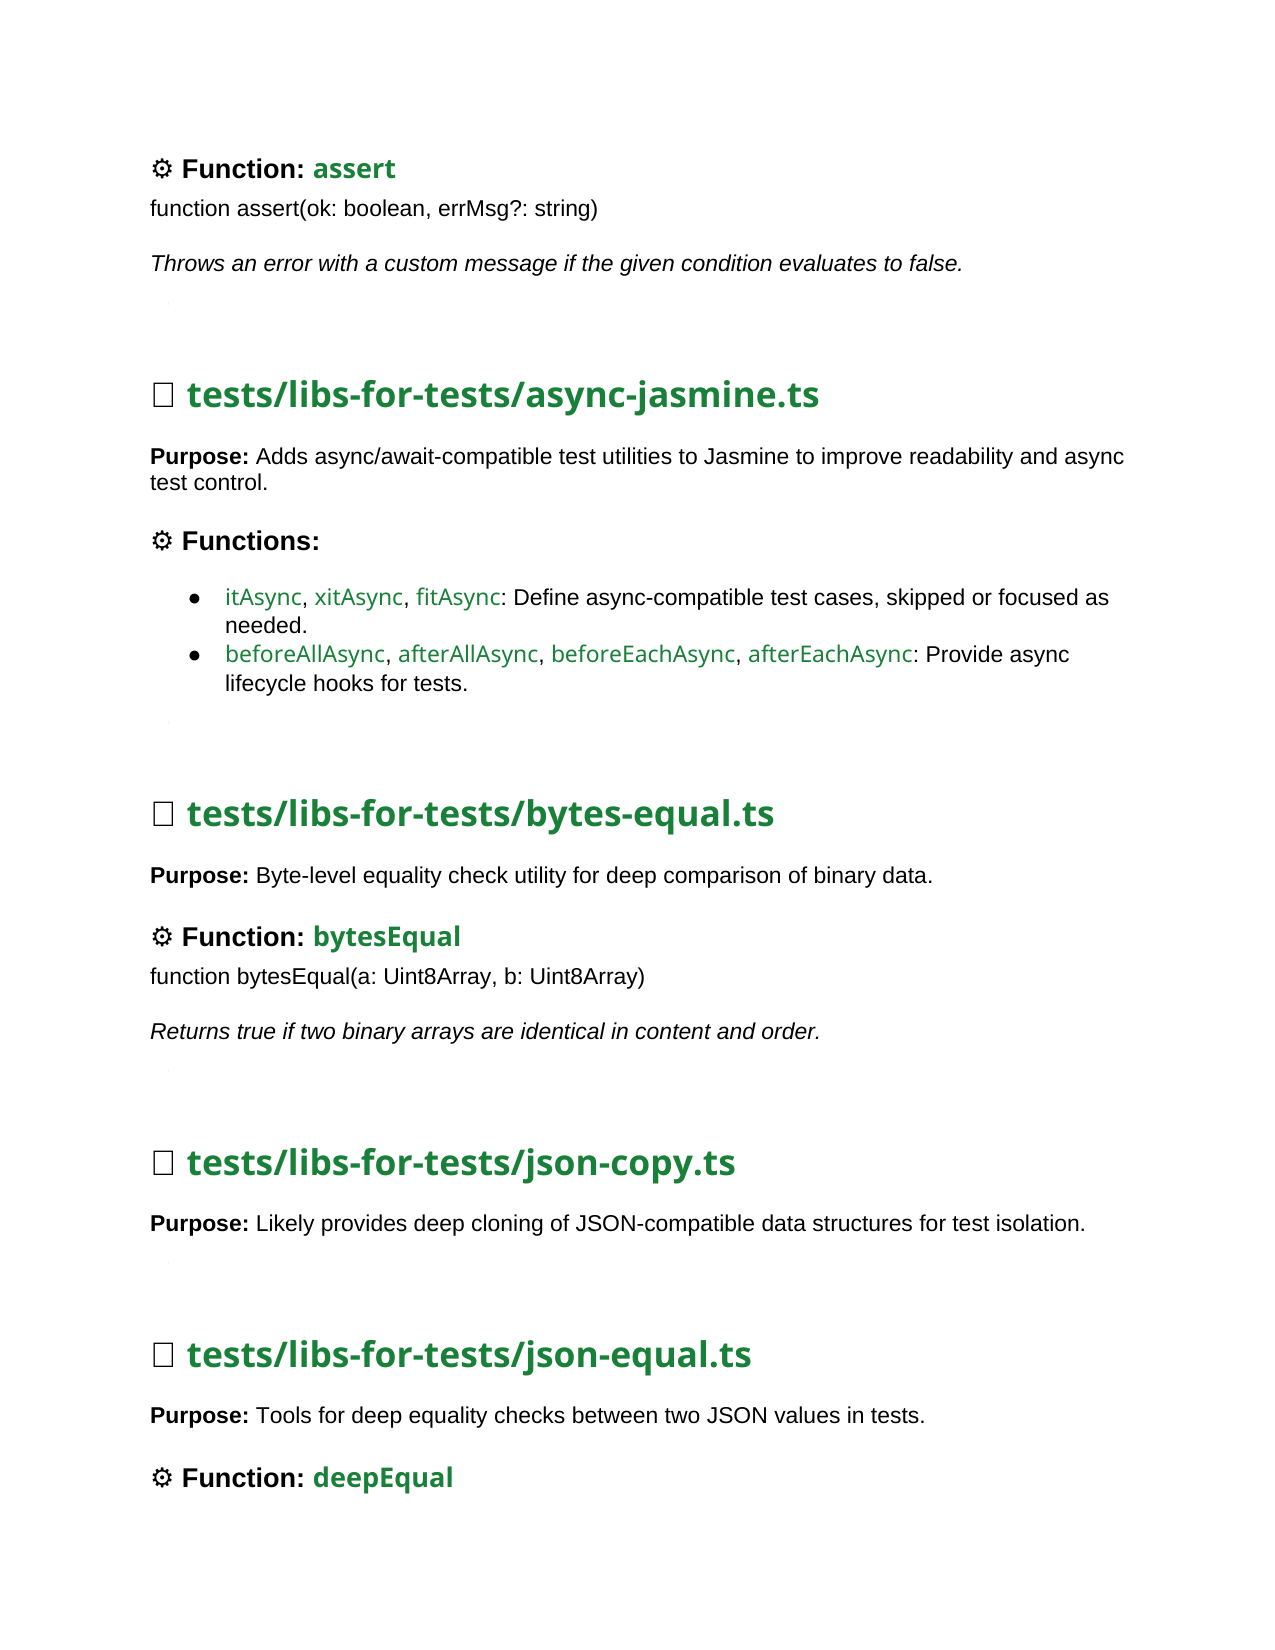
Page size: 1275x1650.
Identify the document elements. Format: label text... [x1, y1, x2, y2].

subtitle 📄 tests/libs-for-tests/json-copy.ts [150, 1137, 1125, 1185]
text function assert(ok: boolean, errMsg?: string) [150, 195, 1125, 222]
subtitle 📄 tests/libs-for-tests/async-jasmine.ts [150, 369, 1125, 418]
list itAsync, xitAsync, fitAsync: Define async-compatible test cases, skipped or focused as needed. [187, 581, 1125, 638]
subtitle 📄 tests/libs-for-tests/bytes-equal.ts [150, 789, 1125, 837]
text function bytesEqual(a: Uint8Array, b: Uint8Array) [150, 963, 1125, 989]
text Returns true if two binary arrays are identical in content and order. [150, 1018, 1125, 1044]
subtitle 📄 tests/libs-for-tests/json-equal.ts [150, 1329, 1125, 1377]
text Purpose: Likely provides deep cloning of JSON-compatible data structures for test isolation. [150, 1210, 1125, 1237]
subtitle ⚙️ Function: bytesEqual [150, 917, 1125, 954]
text Throws an error with a custom message if the given condition evaluates to false. [150, 250, 1125, 277]
text Purpose: Adds async/await-compatible test utilities to Jasmine to improve readability and async test control. [150, 443, 1125, 495]
subtitle ⚙️ Functions: [150, 524, 1125, 556]
subtitle ⚙️ Function: assert [150, 150, 1125, 187]
subtitle ⚙️ Function: deepEqual [150, 1458, 1125, 1495]
list beforeAllAsync, afterAllAsync, beforeEachAsync, afterEachAsync: Provide async lifecycle hooks for tests. [187, 638, 1125, 696]
text Purpose: Tools for deep equality checks between two JSON values in tests. [150, 1402, 1125, 1429]
text Purpose: Byte-level equality check utility for deep comparison of binary data. [150, 862, 1125, 888]
